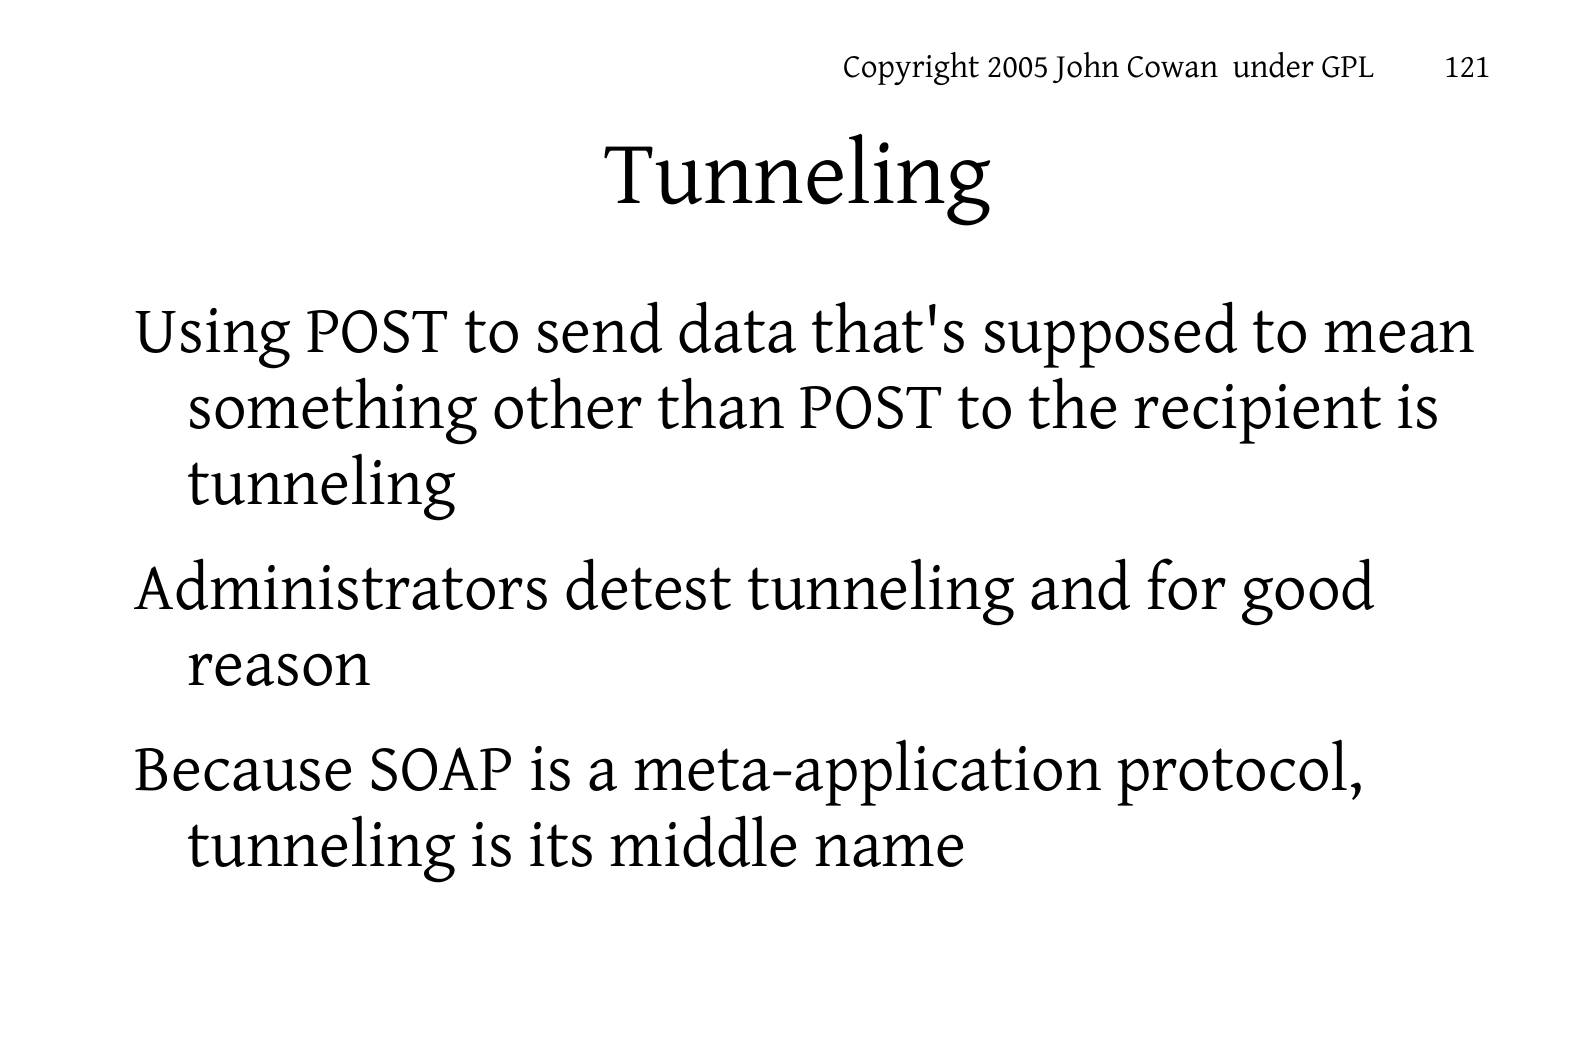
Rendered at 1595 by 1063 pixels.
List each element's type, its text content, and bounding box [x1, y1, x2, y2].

list Using POST to send data that's supposed to mean something other than POST to the recipient is tunneling Administrators detest tunneling and for good reason Because SOAP is a meta-application protocol, tunneling is its middle name [117, 295, 1479, 1063]
title Tunneling [117, 88, 1479, 266]
